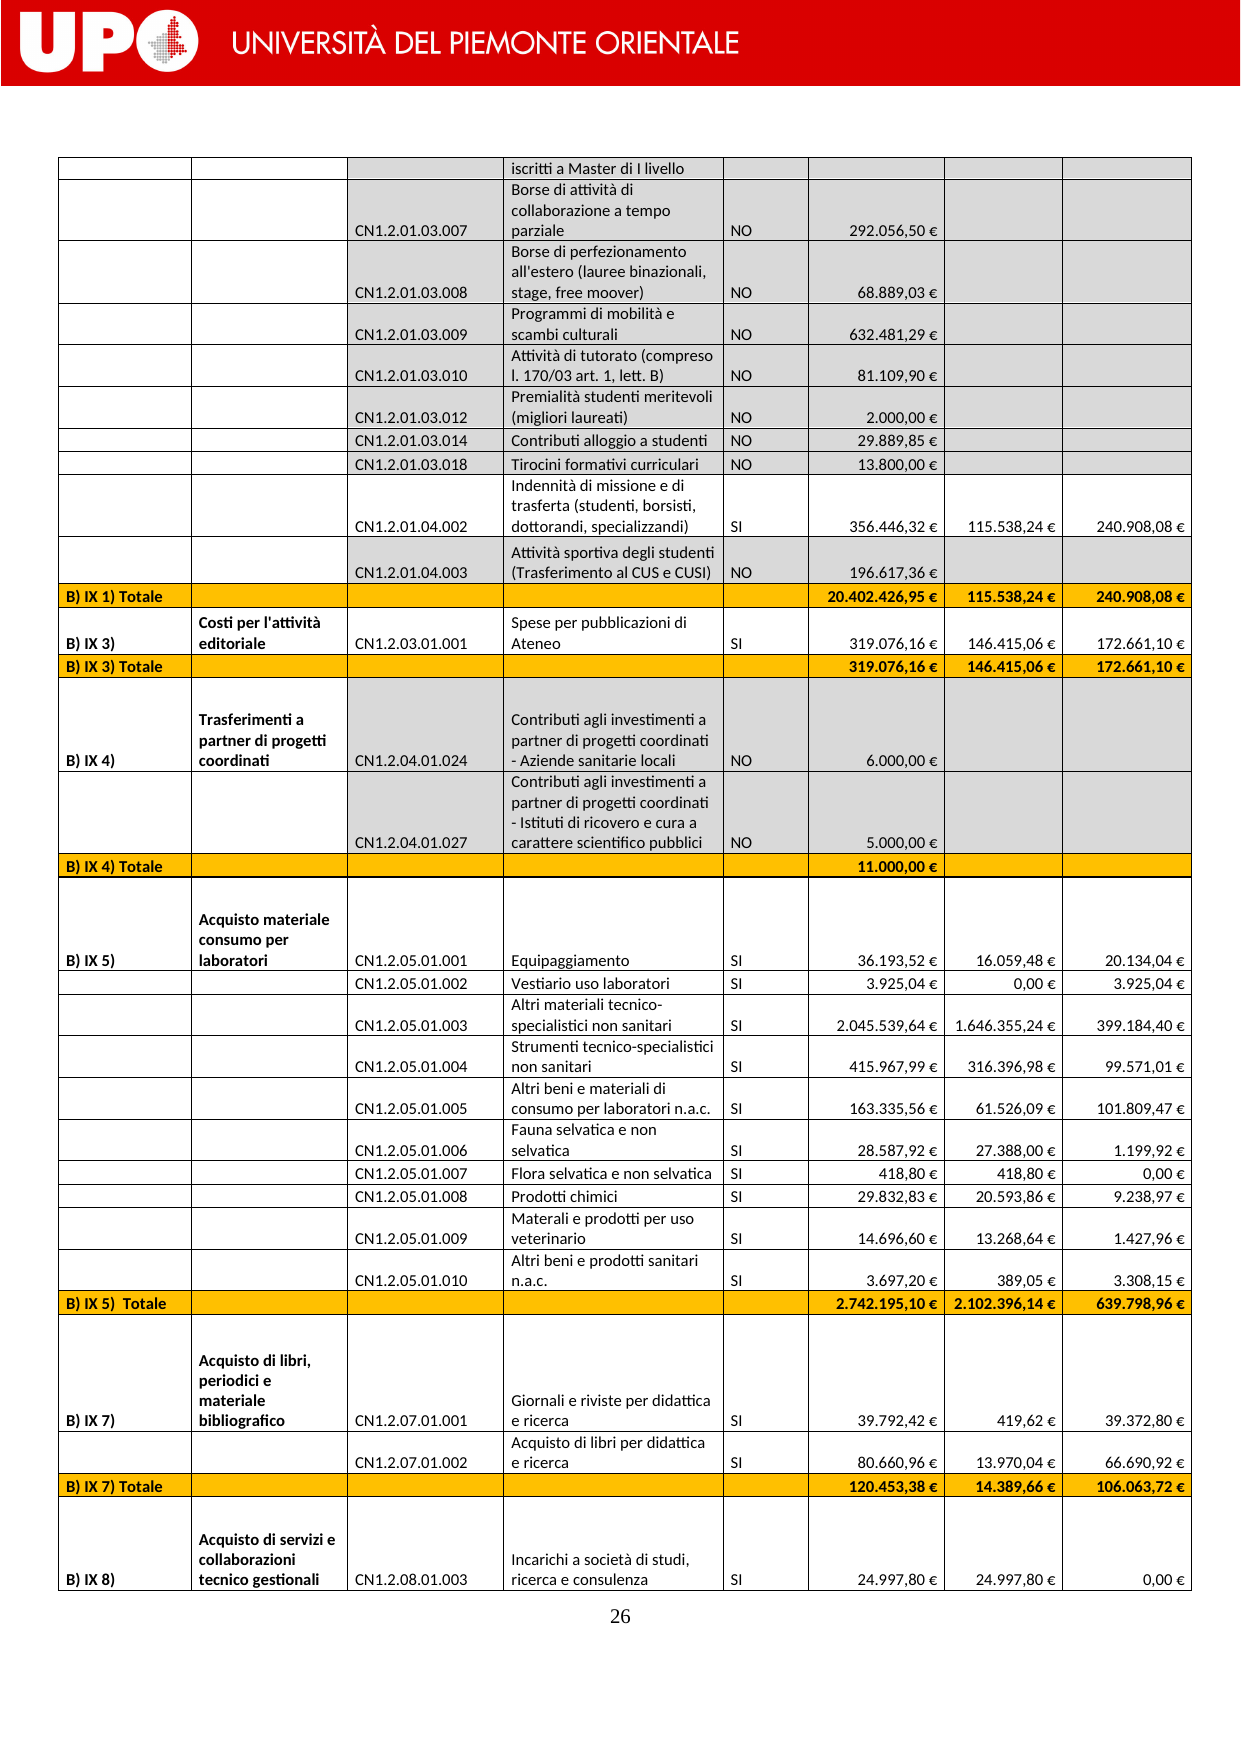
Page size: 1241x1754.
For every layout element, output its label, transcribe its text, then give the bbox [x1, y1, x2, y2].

table_cell [192, 345, 347, 386]
table_cell 399.184,40 € [1063, 995, 1191, 1035]
table_cell 27.388,00 € [945, 1120, 1062, 1160]
table_cell [192, 1250, 347, 1290]
table_cell [59, 180, 191, 240]
table_cell [192, 537, 347, 583]
table_cell 418,80 € [809, 1161, 944, 1184]
table_cell [192, 1036, 347, 1077]
table_cell [724, 1291, 808, 1314]
table_cell CN1.2.05.01.002 [348, 971, 503, 993]
table_cell Costi per l'attività editoriale [192, 608, 347, 653]
table_cell CN1.2.07.01.002 [348, 1432, 503, 1473]
table_cell [1063, 537, 1191, 583]
table_cell 29.889,85 € [809, 429, 944, 451]
table_cell [192, 429, 347, 451]
table_cell 115.538,24 € [945, 475, 1062, 536]
table_cell CN1.2.05.01.006 [348, 1120, 503, 1160]
table_cell SI [724, 1036, 808, 1077]
table_cell [59, 1036, 191, 1077]
table_cell Attività sportiva degli studenti (Trasferimento al CUS e CUSI) [504, 537, 723, 583]
table_cell 0,00 € [1063, 1497, 1191, 1590]
table_cell CN1.2.01.04.002 [348, 475, 503, 536]
table_cell [192, 655, 347, 677]
table_cell NO [724, 345, 808, 386]
table_cell B) IX 4) Totale [59, 854, 191, 876]
table_cell [945, 772, 1062, 853]
table_cell SI [724, 1078, 808, 1118]
table_cell Trasferimenti a partner di progetti coordinati [192, 678, 347, 771]
table_cell [348, 854, 503, 876]
table_cell Materali e prodotti per uso veterinario [504, 1208, 723, 1249]
table_cell [945, 429, 1062, 451]
table_cell [59, 537, 191, 583]
table_cell [59, 345, 191, 386]
table_cell 1.199,92 € [1063, 1120, 1191, 1160]
table_cell SI [724, 1120, 808, 1160]
table_cell Spese per pubblicazioni di Ateneo [504, 608, 723, 653]
table_cell [1063, 387, 1191, 427]
table_cell Premialità studenti meritevoli (migliori laureati) [504, 387, 723, 427]
table_cell B) IX 4) [59, 678, 191, 771]
table_cell Strumenti tecnico-specialistici non sanitari [504, 1036, 723, 1077]
table_cell 196.617,36 € [809, 537, 944, 583]
table_cell 13.268,64 € [945, 1208, 1062, 1249]
table_cell [192, 304, 347, 344]
table_cell [1063, 429, 1191, 451]
table_cell [59, 429, 191, 451]
table_cell [192, 158, 347, 178]
table_cell [59, 1161, 191, 1184]
table_cell SI [724, 971, 808, 993]
table_cell Contributi alloggio a studenti [504, 429, 723, 451]
table_cell [348, 1474, 503, 1496]
table_cell 240.908,08 € [1063, 475, 1191, 536]
table_cell CN1.2.01.03.009 [348, 304, 503, 344]
table_cell 632.481,29 € [809, 304, 944, 344]
table_cell CN1.2.05.01.001 [348, 878, 503, 970]
table_cell [945, 452, 1062, 474]
table_cell [945, 304, 1062, 344]
table_cell 3.925,04 € [1063, 971, 1191, 993]
table_cell [1063, 158, 1191, 178]
table_cell SI [724, 1315, 808, 1431]
table_cell [192, 971, 347, 993]
table_cell 11.000,00 € [809, 854, 944, 876]
table_cell Acquisto di servizi e collaborazioni tecnico gestionali [192, 1497, 347, 1590]
table_cell 14.389,66 € [945, 1474, 1062, 1496]
table_cell [59, 304, 191, 344]
table_cell [945, 854, 1062, 876]
table_cell [192, 1185, 347, 1207]
table_cell 20.402.426,95 € [809, 584, 944, 607]
table_cell [59, 475, 191, 536]
table_cell 20.134,04 € [1063, 878, 1191, 970]
table_cell [348, 158, 503, 178]
table_cell [192, 1432, 347, 1473]
table_cell B) IX 7) [59, 1315, 191, 1431]
table_cell [1063, 241, 1191, 302]
table_cell 0,00 € [945, 971, 1062, 993]
table_cell [59, 387, 191, 427]
table_cell 6.000,00 € [809, 678, 944, 771]
table_cell NO [724, 678, 808, 771]
table_cell [1063, 678, 1191, 771]
table_cell B) IX 5) [59, 878, 191, 970]
table_cell SI [724, 1497, 808, 1590]
table_cell NO [724, 537, 808, 583]
table_cell 418,80 € [945, 1161, 1062, 1184]
table_cell [1063, 180, 1191, 240]
table_cell Fauna selvatica e non selvatica [504, 1120, 723, 1160]
table_cell [348, 1291, 503, 1314]
table_cell [945, 387, 1062, 427]
table_cell [192, 387, 347, 427]
table_cell 99.571,01 € [1063, 1036, 1191, 1077]
table_cell iscritti a Master di I livello [504, 158, 723, 178]
table_cell 2.045.539,64 € [809, 995, 944, 1035]
table_cell 2.742.195,10 € [809, 1291, 944, 1314]
table_cell Programmi di mobilità e scambi culturali [504, 304, 723, 344]
table_cell 172.661,10 € [1063, 608, 1191, 653]
table_cell 146.415,06 € [945, 655, 1062, 677]
table_cell 120.453,38 € [809, 1474, 944, 1496]
table_cell [59, 1250, 191, 1290]
table_cell [945, 180, 1062, 240]
table_cell CN1.2.05.01.007 [348, 1161, 503, 1184]
table_cell 80.660,96 € [809, 1432, 944, 1473]
table_cell 39.792,42 € [809, 1315, 944, 1431]
table_cell [945, 537, 1062, 583]
table_cell 319.076,16 € [809, 655, 944, 677]
table_cell SI [724, 1208, 808, 1249]
table_cell [504, 655, 723, 677]
table_cell 240.908,08 € [1063, 584, 1191, 607]
table_cell CN1.2.04.01.027 [348, 772, 503, 853]
table_cell 1.646.355,24 € [945, 995, 1062, 1035]
table_cell NO [724, 180, 808, 240]
table_cell [192, 180, 347, 240]
table_cell [192, 475, 347, 536]
table_cell [809, 158, 944, 178]
table_cell SI [724, 608, 808, 653]
table_cell [504, 1291, 723, 1314]
table_cell 68.889,03 € [809, 241, 944, 302]
table_cell Indennità di missione e di trasferta (studenti, borsisti, dottorandi, specializzandi) [504, 475, 723, 536]
table_cell [945, 678, 1062, 771]
table_cell NO [724, 387, 808, 427]
table_cell Acquisto materiale consumo per laboratori [192, 878, 347, 970]
table_cell 3.925,04 € [809, 971, 944, 993]
table_cell CN1.2.01.03.010 [348, 345, 503, 386]
table_cell [724, 1474, 808, 1496]
table_cell B) IX 8) [59, 1497, 191, 1590]
table_cell Prodotti chimici [504, 1185, 723, 1207]
table_cell Attività di tutorato (compreso l. 170/03 art. 1, lett. B) [504, 345, 723, 386]
table_cell 16.059,48 € [945, 878, 1062, 970]
table_cell Altri beni e prodotti sanitari n.a.c. [504, 1250, 723, 1290]
table_cell Borse di attività di collaborazione a tempo parziale [504, 180, 723, 240]
table_cell SI [724, 1161, 808, 1184]
table_cell Altri beni e materiali di consumo per laboratori n.a.c. [504, 1078, 723, 1118]
table_cell 292.056,50 € [809, 180, 944, 240]
table_cell CN1.2.05.01.003 [348, 995, 503, 1035]
table_cell CN1.2.07.01.001 [348, 1315, 503, 1431]
table_cell 5.000,00 € [809, 772, 944, 853]
table_cell CN1.2.05.01.005 [348, 1078, 503, 1118]
table_cell Acquisto di libri per didattica e ricerca [504, 1432, 723, 1473]
table_cell [192, 241, 347, 302]
table_cell Contributi agli investimenti a partner di progetti coordinati - Istituti di ricovero e cura a carattere scientifico pubblici [504, 772, 723, 853]
table_cell Vestiario uso laboratori [504, 971, 723, 993]
table_cell Acquisto di libri, periodici e materiale bibliografico [192, 1315, 347, 1431]
table_cell SI [724, 878, 808, 970]
table_cell NO [724, 304, 808, 344]
table_cell [945, 158, 1062, 178]
table_cell SI [724, 995, 808, 1035]
table_cell [192, 1161, 347, 1184]
table_cell Flora selvatica e non selvatica [504, 1161, 723, 1184]
table_cell CN1.2.05.01.004 [348, 1036, 503, 1077]
table_cell [1063, 452, 1191, 474]
table_cell [504, 854, 723, 876]
table_cell CN1.2.08.01.003 [348, 1497, 503, 1590]
table_cell Incarichi a società di studi, ricerca e consulenza [504, 1497, 723, 1590]
table_cell NO [724, 452, 808, 474]
table_cell [945, 241, 1062, 302]
table_cell 115.538,24 € [945, 584, 1062, 607]
table_cell 101.809,47 € [1063, 1078, 1191, 1118]
table_cell [59, 1078, 191, 1118]
table_cell 415.967,99 € [809, 1036, 944, 1077]
table_cell CN1.2.01.03.012 [348, 387, 503, 427]
table_cell 319.076,16 € [809, 608, 944, 653]
table_cell 66.690,92 € [1063, 1432, 1191, 1473]
table_cell [1063, 772, 1191, 853]
table_cell 172.661,10 € [1063, 655, 1191, 677]
table_cell [192, 995, 347, 1035]
table_cell 13.800,00 € [809, 452, 944, 474]
table_cell 81.109,90 € [809, 345, 944, 386]
table_cell Equipaggiamento [504, 878, 723, 970]
table_cell CN1.2.01.03.008 [348, 241, 503, 302]
table_cell SI [724, 1432, 808, 1473]
table_cell CN1.2.05.01.008 [348, 1185, 503, 1207]
table_cell B) IX 3) Totale [59, 655, 191, 677]
table_cell 0,00 € [1063, 1161, 1191, 1184]
table_cell 389,05 € [945, 1250, 1062, 1290]
table_cell [59, 452, 191, 474]
table_cell [59, 1432, 191, 1473]
table_cell 3.697,20 € [809, 1250, 944, 1290]
table_cell [192, 584, 347, 607]
table_cell [192, 772, 347, 853]
table_cell 3.308,15 € [1063, 1250, 1191, 1290]
table_cell [348, 584, 503, 607]
table_cell 20.593,86 € [945, 1185, 1062, 1207]
table_cell [59, 772, 191, 853]
table_cell CN1.2.04.01.024 [348, 678, 503, 771]
table_cell [59, 241, 191, 302]
table_cell [724, 584, 808, 607]
table_cell CN1.2.01.03.018 [348, 452, 503, 474]
table_cell [59, 1208, 191, 1249]
table_cell 29.832,83 € [809, 1185, 944, 1207]
table_cell CN1.2.03.01.001 [348, 608, 503, 653]
table_cell Contributi agli investimenti a partner di progetti coordinati - Aziende sanitarie locali [504, 678, 723, 771]
table_cell B) IX 5) Totale [59, 1291, 191, 1314]
table_cell 24.997,80 € [945, 1497, 1062, 1590]
table_cell CN1.2.01.04.003 [348, 537, 503, 583]
table_cell [1063, 304, 1191, 344]
table_cell 39.372,80 € [1063, 1315, 1191, 1431]
table_cell [192, 1120, 347, 1160]
table_cell 163.335,56 € [809, 1078, 944, 1118]
table_cell [724, 854, 808, 876]
table_cell CN1.2.01.03.007 [348, 180, 503, 240]
table_cell [192, 1474, 347, 1496]
table_cell [192, 1208, 347, 1249]
table_cell [59, 1185, 191, 1207]
table_cell NO [724, 772, 808, 853]
table_cell 316.396,98 € [945, 1036, 1062, 1077]
table_cell [1063, 854, 1191, 876]
table_cell Giornali e riviste per didattica e ricerca [504, 1315, 723, 1431]
table_cell B) IX 1) Totale [59, 584, 191, 607]
table_cell [504, 584, 723, 607]
table_cell 2.102.396,14 € [945, 1291, 1062, 1314]
table_cell 146.415,06 € [945, 608, 1062, 653]
table_cell 356.446,32 € [809, 475, 944, 536]
table_cell 28.587,92 € [809, 1120, 944, 1160]
table_cell [59, 995, 191, 1035]
table_cell [1063, 345, 1191, 386]
table_cell 61.526,09 € [945, 1078, 1062, 1118]
table_cell 639.798,96 € [1063, 1291, 1191, 1314]
table_cell 1.427,96 € [1063, 1208, 1191, 1249]
table_cell [192, 452, 347, 474]
table_cell [59, 971, 191, 993]
table_cell SI [724, 1185, 808, 1207]
table_cell [192, 1291, 347, 1314]
table_cell Borse di perfezionamento all'estero (lauree binazionali, stage, free moover) [504, 241, 723, 302]
table_cell 419,62 € [945, 1315, 1062, 1431]
table_cell [192, 854, 347, 876]
table_cell [59, 1120, 191, 1160]
table_cell 24.997,80 € [809, 1497, 944, 1590]
table_cell Tirocini formativi curriculari [504, 452, 723, 474]
table_cell [192, 1078, 347, 1118]
table_cell 2.000,00 € [809, 387, 944, 427]
table_cell NO [724, 241, 808, 302]
table_cell SI [724, 475, 808, 536]
table_cell B) IX 3) [59, 608, 191, 653]
table_cell [724, 655, 808, 677]
table_cell [348, 655, 503, 677]
table_cell [724, 158, 808, 178]
table_cell NO [724, 429, 808, 451]
table_cell CN1.2.05.01.009 [348, 1208, 503, 1249]
table_cell [504, 1474, 723, 1496]
table_cell [945, 345, 1062, 386]
table_cell 106.063,72 € [1063, 1474, 1191, 1496]
table_cell CN1.2.05.01.010 [348, 1250, 503, 1290]
table_cell 14.696,60 € [809, 1208, 944, 1249]
table_cell Altri materiali tecnico-specialistici non sanitari [504, 995, 723, 1035]
table_cell B) IX 7) Totale [59, 1474, 191, 1496]
table_cell 13.970,04 € [945, 1432, 1062, 1473]
table_cell CN1.2.01.03.014 [348, 429, 503, 451]
table_cell SI [724, 1250, 808, 1290]
table_cell 9.238,97 € [1063, 1185, 1191, 1207]
table_cell 36.193,52 € [809, 878, 944, 970]
table_cell [59, 158, 191, 178]
